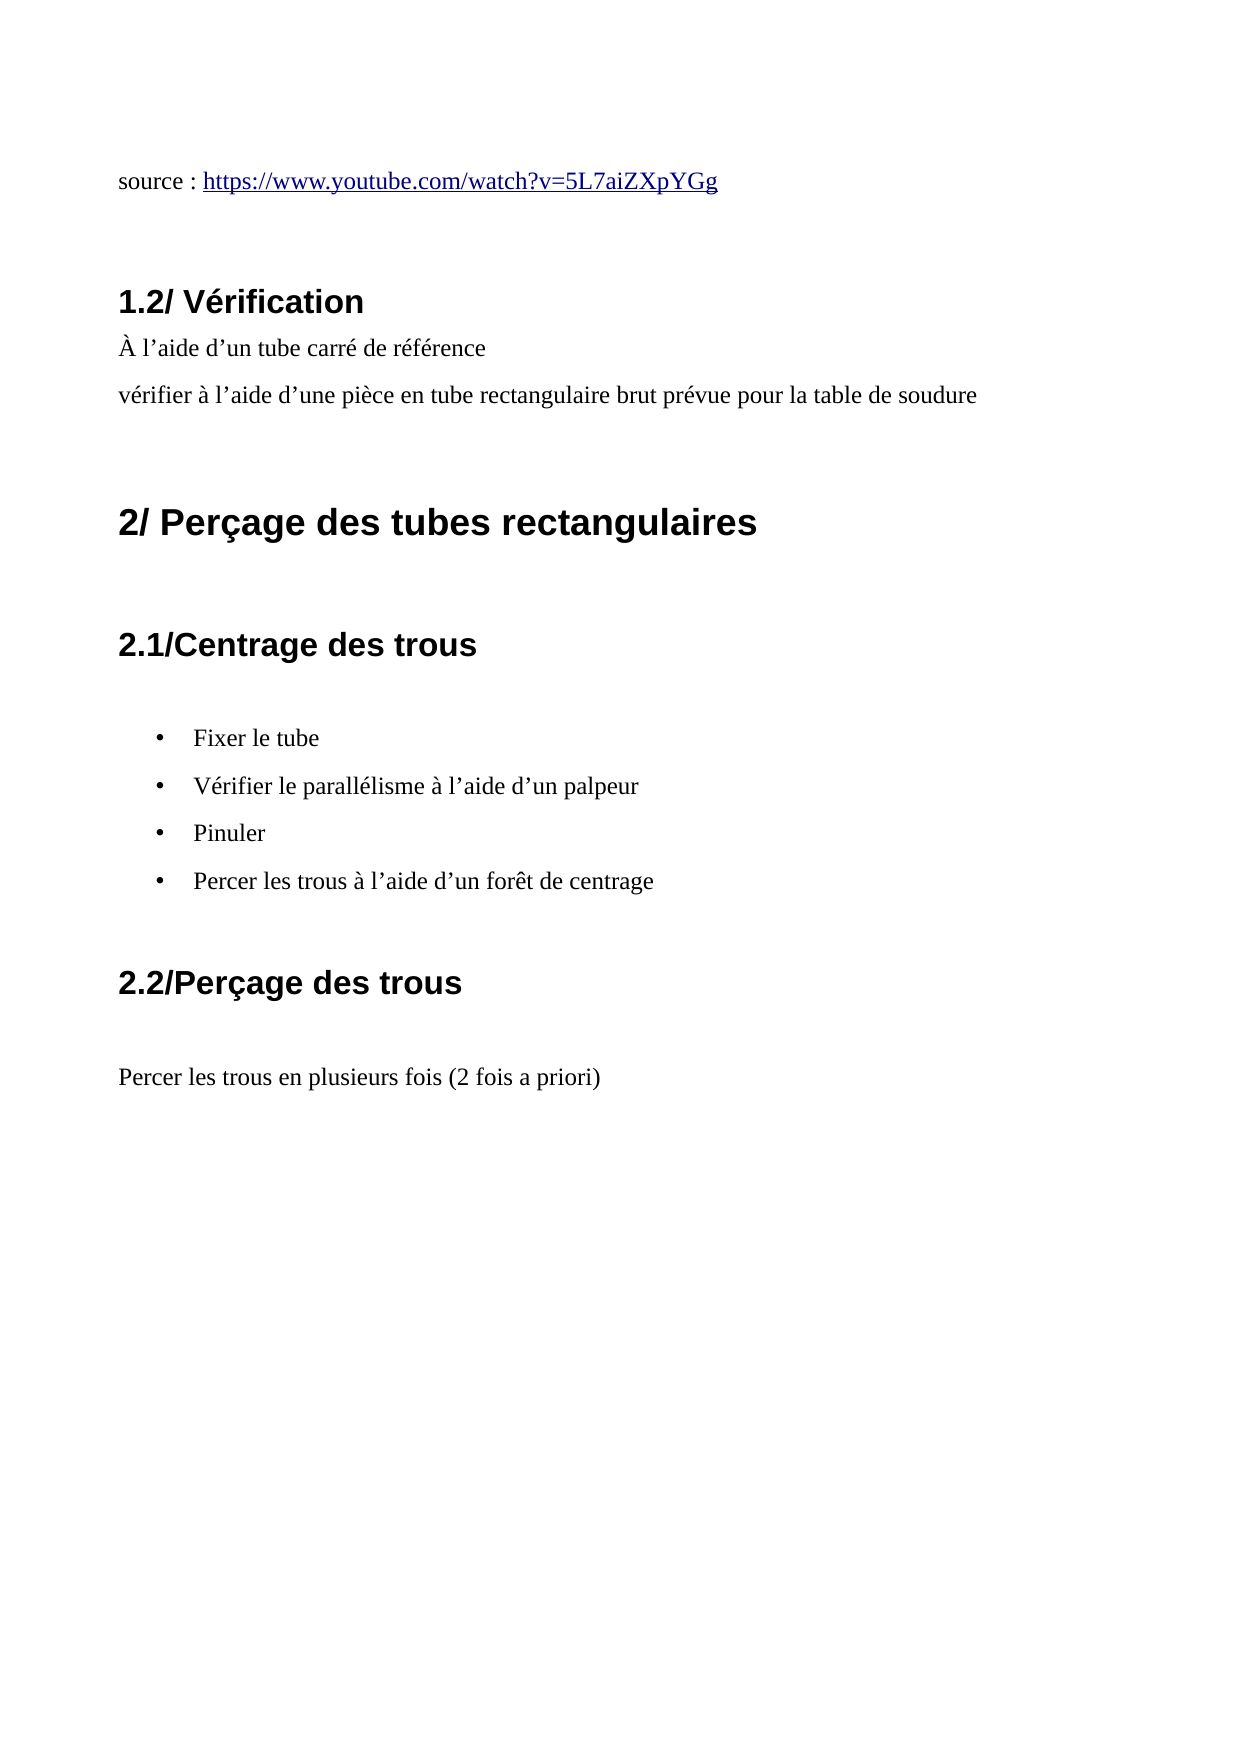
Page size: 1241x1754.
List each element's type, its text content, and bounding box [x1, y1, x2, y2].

subtitle 2/ Perçage des tubes rectangulaires [118, 501, 1122, 544]
list Pinuler [156, 818, 1122, 847]
subtitle 2.1/Centrage des trous [118, 624, 1122, 663]
text vérifier à l’aide d’une pièce en tube rectangulaire brut prévue pour la table de soudure [118, 380, 1122, 409]
subtitle 2.2/Perçage des trous [118, 963, 1122, 1002]
subtitle 1.2/ Vérification [118, 282, 1122, 320]
list Percer les trous à l’aide d’un forêt de centrage [156, 866, 1122, 895]
list Fixer le tube [156, 723, 1122, 752]
text À l’aide d’un tube carré de référence [118, 333, 1122, 361]
text source : https://www.youtube.com/watch?v=5L7aiZXpYGg [118, 166, 1122, 194]
text Percer les trous en plusieurs fois (2 fois a priori) [118, 1062, 1122, 1090]
list Vérifier le parallélisme à l’aide d’un palpeur [156, 771, 1122, 799]
